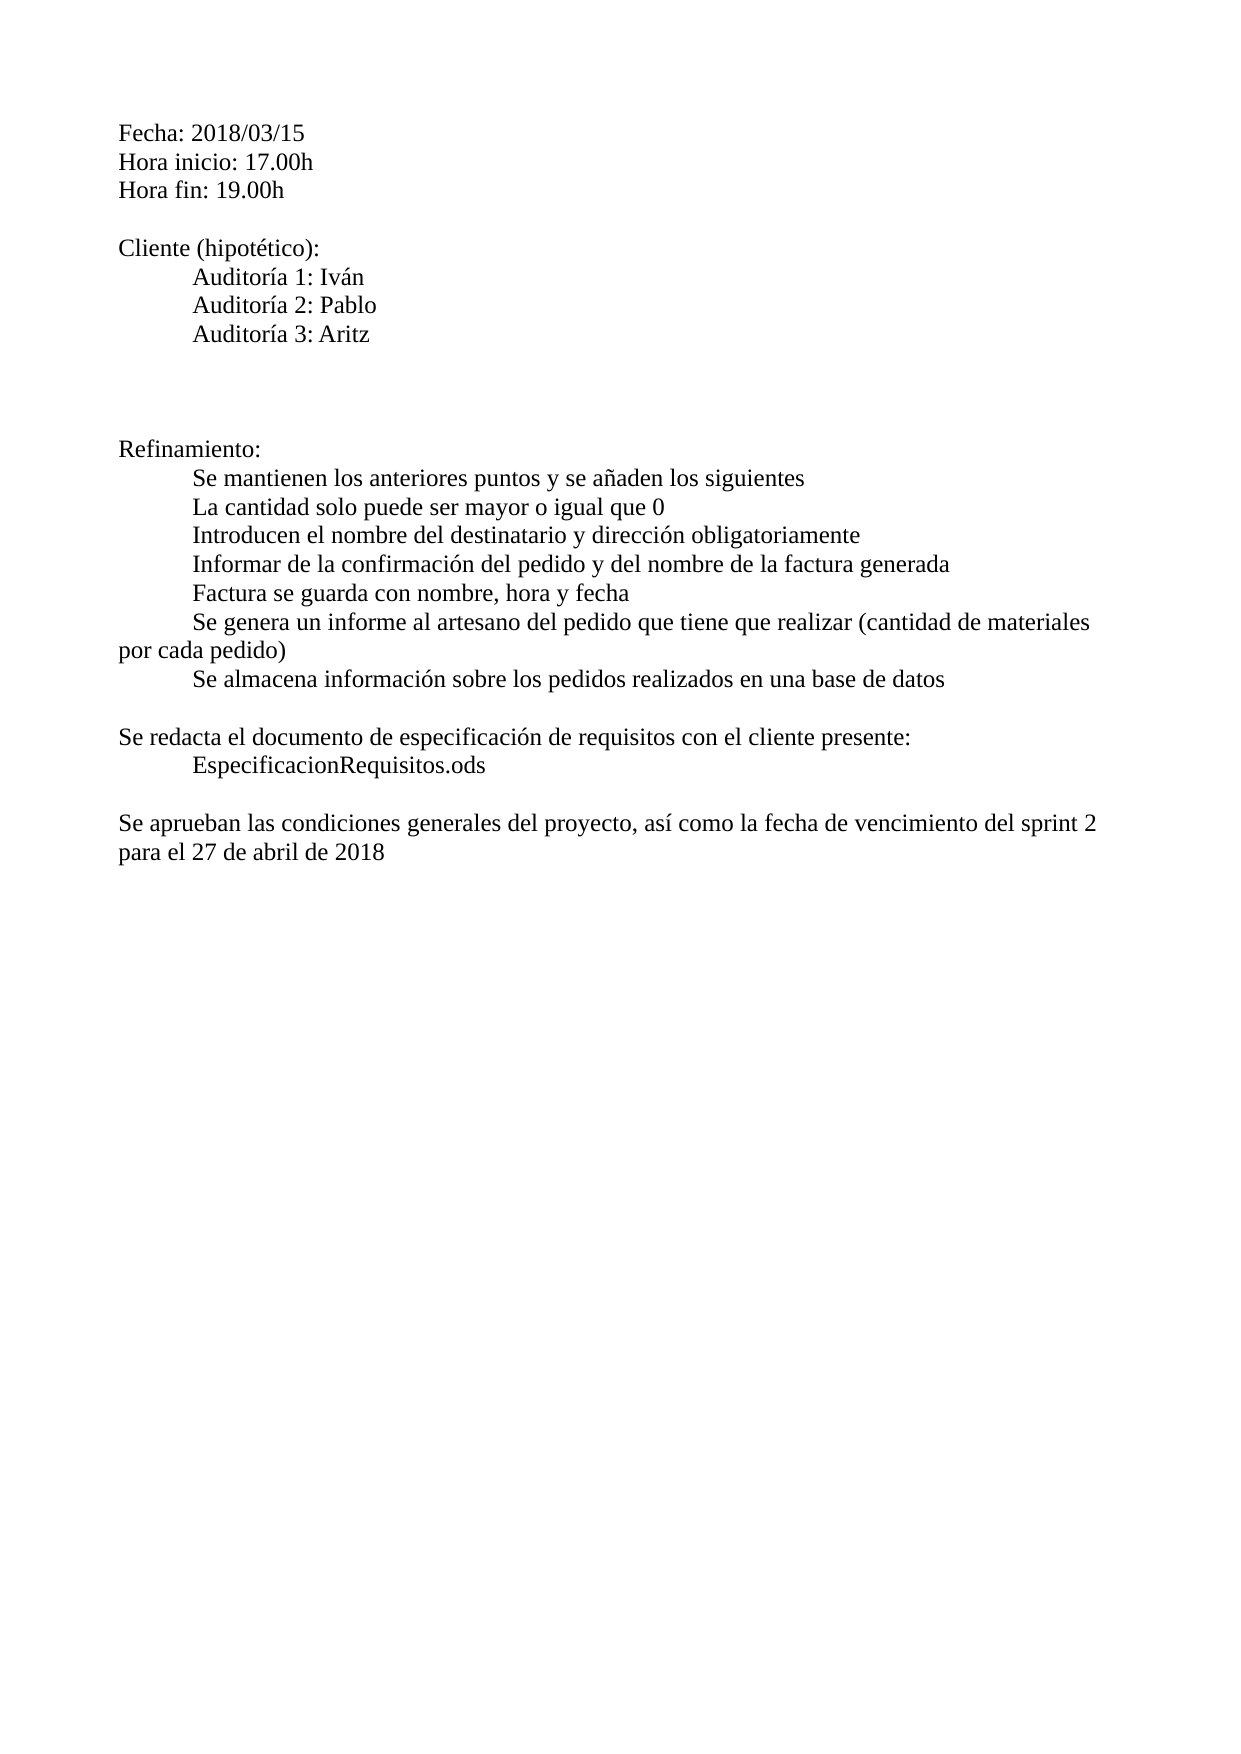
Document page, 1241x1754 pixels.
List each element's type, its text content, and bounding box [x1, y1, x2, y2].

text Factura se guarda con nombre, hora y fecha [118, 578, 1122, 607]
text EspecificacionRequisitos.ods [118, 751, 1122, 779]
text Introducen el nombre del destinatario y dirección obligatoriamente [118, 521, 1122, 549]
text Refinamiento: [118, 434, 1122, 463]
text Auditoría 1: Iván [118, 262, 1122, 291]
text Se redacta el documento de especificación de requisitos con el cliente presente: [118, 722, 1122, 751]
text Cliente (hipotético): [118, 233, 1122, 262]
text Hora inicio: 17.00h [118, 147, 1122, 176]
text La cantidad solo puede ser mayor o igual que 0 [118, 492, 1122, 521]
text Fecha: 2018/03/15 [118, 118, 1122, 147]
text Se almacena información sobre los pedidos realizados en una base de datos [118, 664, 1122, 693]
text Hora fin: 19.00h [118, 176, 1122, 204]
text Se genera un informe al artesano del pedido que tiene que realizar (cantidad de materiales por cada pedido) [118, 607, 1122, 664]
text Auditoría 3: Aritz [118, 319, 1122, 348]
text Informar de la confirmación del pedido y del nombre de la factura generada [118, 549, 1122, 578]
text Se mantienen los anteriores puntos y se añaden los siguientes [118, 463, 1122, 492]
text Se aprueban las condiciones generales del proyecto, así como la fecha de vencimiento del sprint 2 para el 27 de abril de 2018 [118, 808, 1122, 866]
text Auditoría 2: Pablo [118, 291, 1122, 319]
